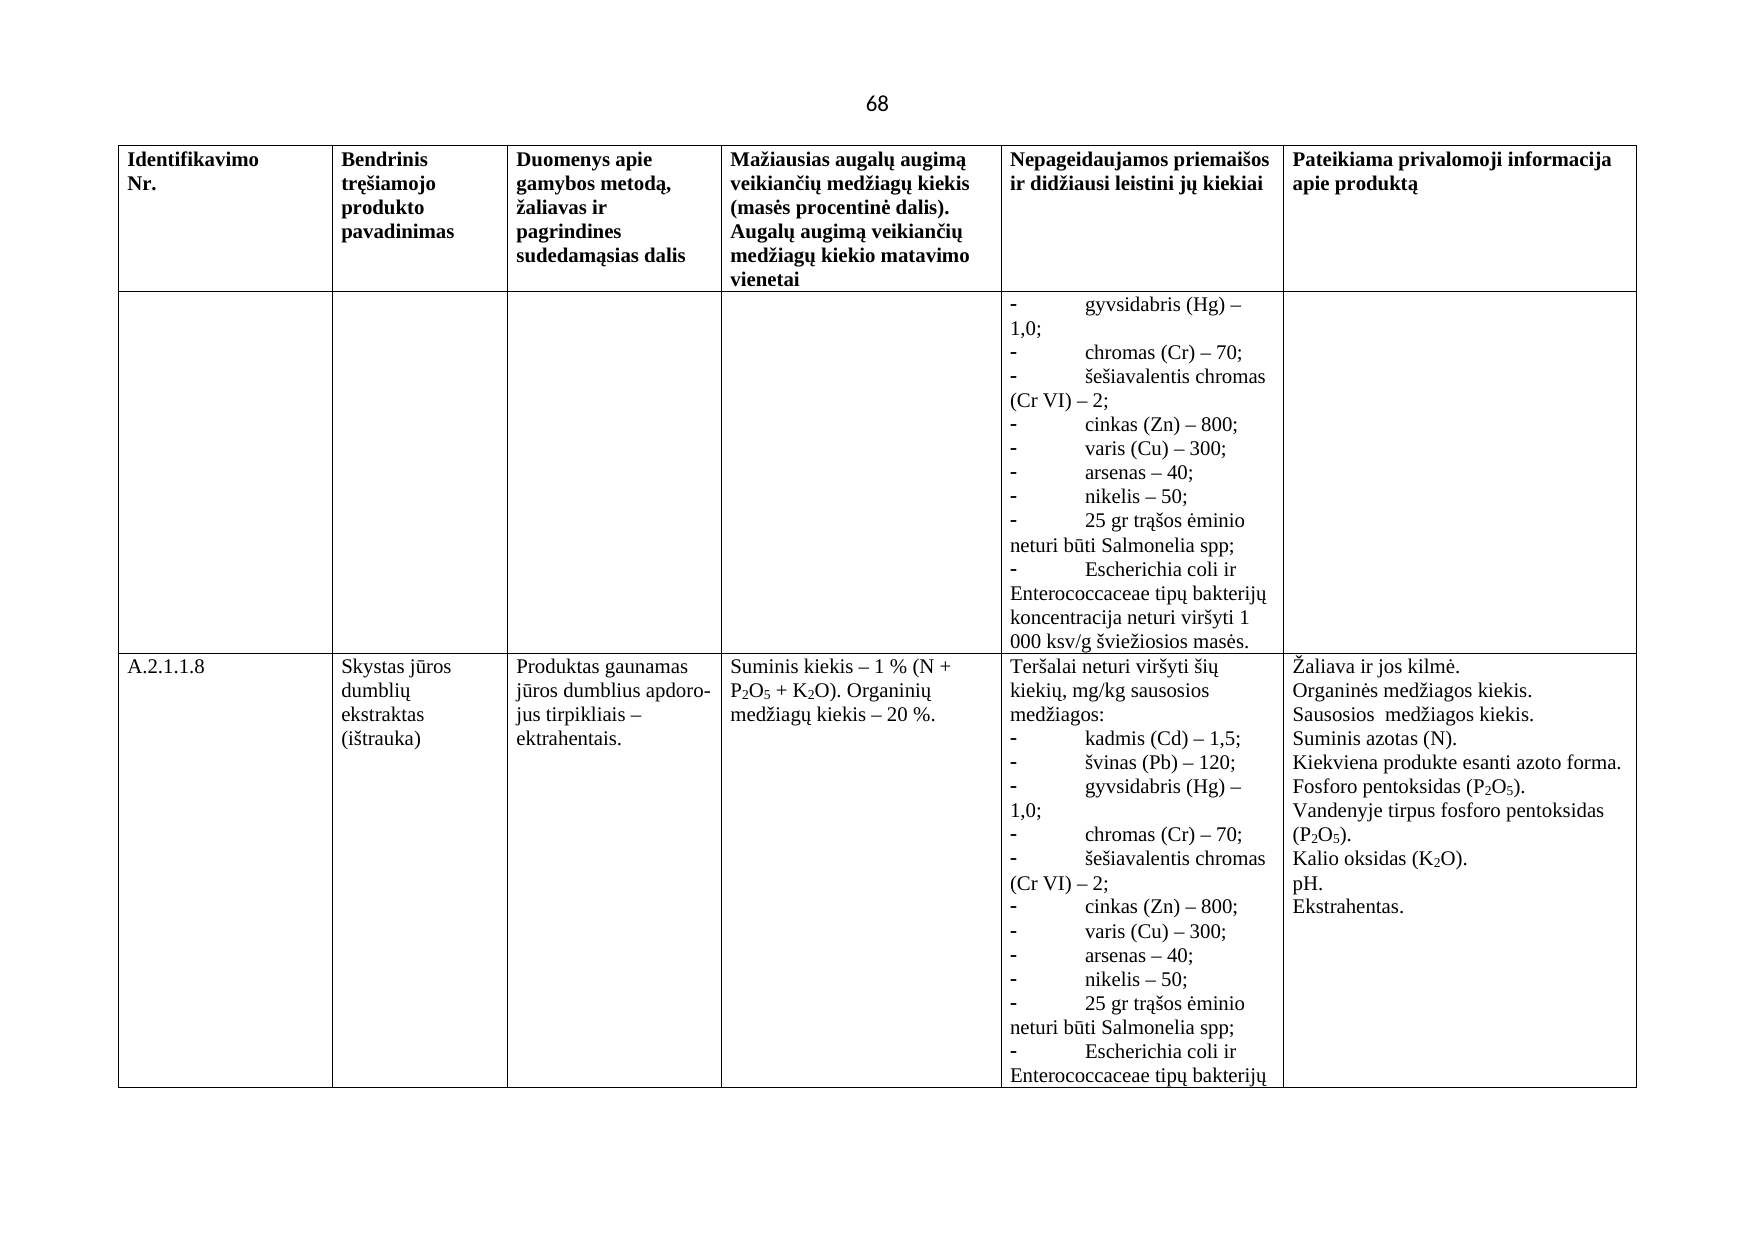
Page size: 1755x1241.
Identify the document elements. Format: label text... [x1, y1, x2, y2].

table_cell Suminis kiekis – 1 % (N + P2O5 + K2O). Organinių medžiagų kiekis – 20 %. [722, 654, 1001, 1087]
table_cell Produktas gaunamas jūros dumblius apdoro-jus tirpikliais – ektrahentais. [508, 654, 721, 1087]
table_header Duomenys apie gamybos metodą, žaliavas ir pagrindines sudedamąsias dalis [508, 146, 721, 291]
table_cell [333, 292, 507, 653]
table_cell A.2.1.1.8 [119, 654, 332, 1087]
table_cell [1284, 292, 1636, 653]
table_header Bendrinis tręšiamojo produkto pavadinimas [333, 146, 507, 291]
table_cell Teršalai neturi viršyti šių kiekių, mg/kg sausosios medžiagos:  kadmis (Cd) – 1,5;  švinas (Pb) – 120;  gyvsidabris (Hg) – 1,0;  chromas (Cr) – 70;  šešiavalentis chromas (Cr VI) – 2;  cinkas (Zn) – 800;  varis (Cu) – 300;  arsenas – 40;  nikelis – 50;  25 gr trąšos ėminio neturi būti Salmonelia spp;  Escherichia coli ir Enterococcaceae tipų bakterijų [1002, 654, 1283, 1087]
table_cell  gyvsidabris (Hg) – 1,0;  chromas (Cr) – 70;  šešiavalentis chromas (Cr VI) – 2;  cinkas (Zn) – 800;  varis (Cu) – 300;  arsenas – 40;  nikelis – 50;  25 gr trąšos ėminio neturi būti Salmonelia spp;  Escherichia coli ir Enterococcaceae tipų bakterijų koncentracija neturi viršyti 1 000 ksv/g šviežiosios masės. [1002, 292, 1283, 653]
table_cell Skystas jūros dumblių ekstraktas (ištrauka) [333, 654, 507, 1087]
table_header Identifikavimo Nr. [119, 146, 332, 291]
table_cell [119, 292, 332, 653]
table_cell [508, 292, 721, 653]
table_cell Žaliava ir jos kilmė. Organinės medžiagos kiekis. Sausosios medžiagos kiekis. Suminis azotas (N). Kiekviena produkte esanti azoto forma. Fosforo pentoksidas (P2O5). Vandenyje tirpus fosforo pentoksidas (P2O5). Kalio oksidas (K2O). pH. Ekstrahentas. [1284, 654, 1636, 1087]
table_header Nepageidaujamos priemaišos ir didžiausi leistini jų kiekiai [1002, 146, 1283, 291]
table_cell [722, 292, 1001, 653]
table_header Mažiausias augalų augimą veikiančių medžiagų kiekis (masės procentinė dalis). Augalų augimą veikiančių medžiagų kiekio matavimo vienetai [722, 146, 1001, 291]
table_header Pateikiama privalomoji informacija apie produktą [1284, 146, 1636, 291]
